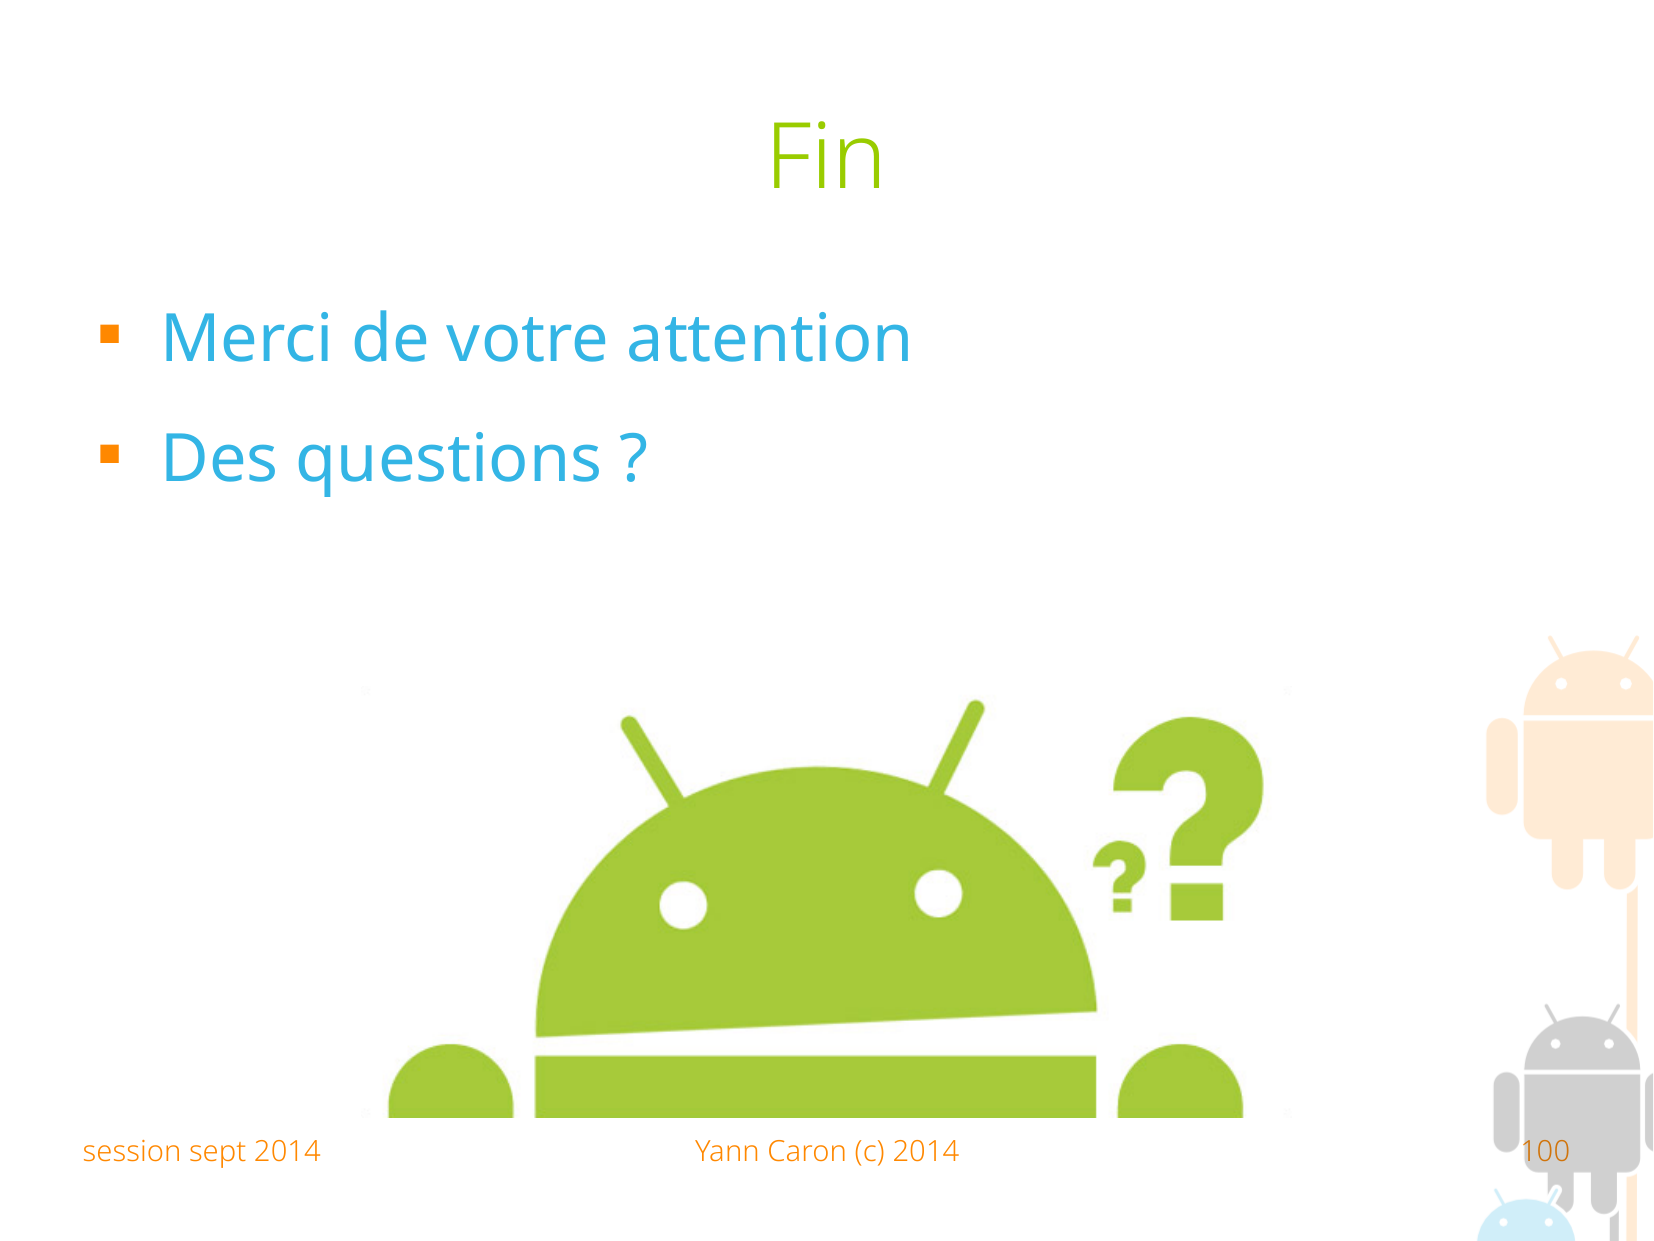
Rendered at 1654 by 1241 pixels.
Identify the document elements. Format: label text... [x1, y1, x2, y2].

list Merci de votre attention Des questions ? [82, 290, 1571, 1010]
picture [240, 423, 1654, 1241]
title Fin [82, 49, 1571, 257]
